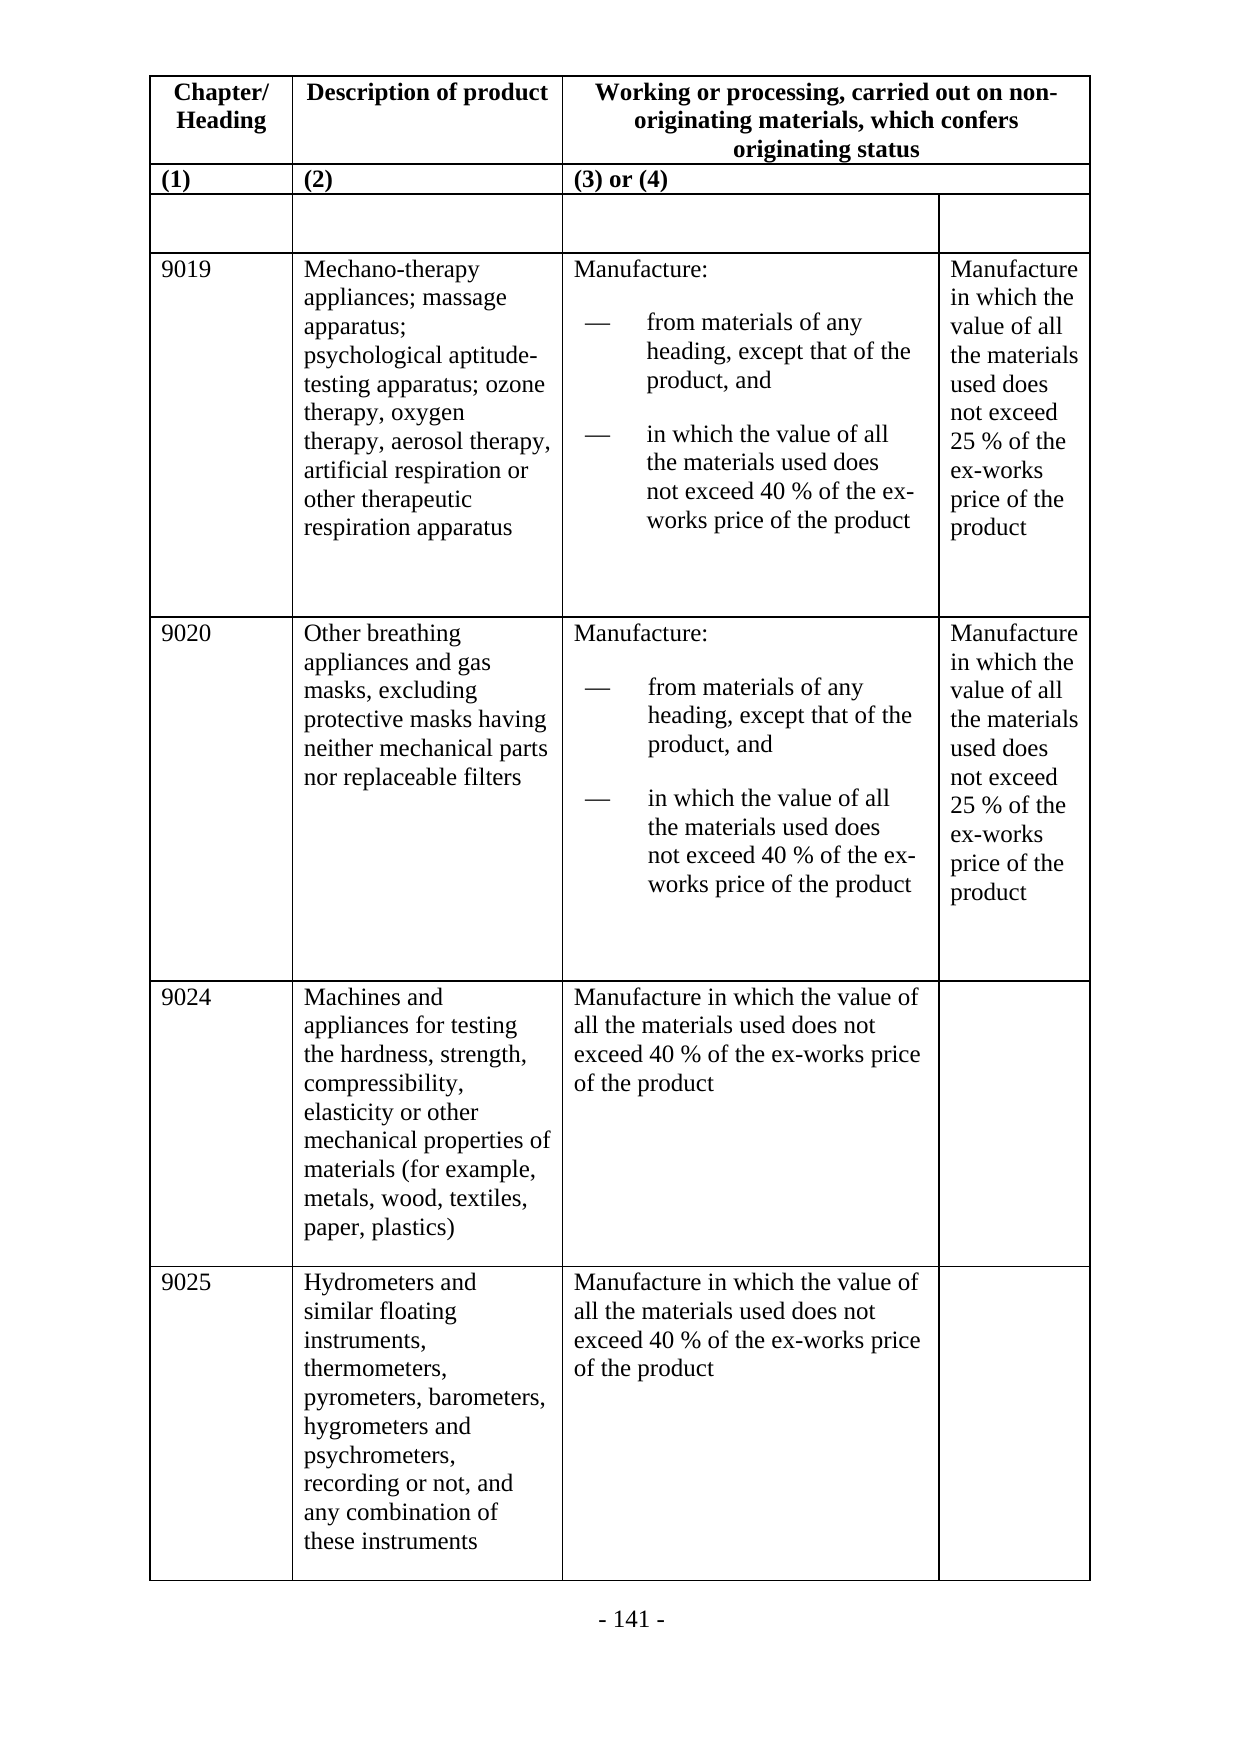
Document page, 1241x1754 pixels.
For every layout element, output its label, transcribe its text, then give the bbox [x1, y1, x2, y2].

table_header — [574, 672, 636, 783]
table_cell [940, 982, 1089, 1266]
table_cell Manufacture in which the value of all the materials used does not exceed 25 % of the ex-works price of the product [940, 618, 1089, 980]
table_cell Manufacture: [563, 618, 938, 980]
table_cell 9024 [151, 982, 292, 1266]
table_cell Manufacture in which the value of all the materials used does not exceed 25 % of the ex-works price of the product [940, 254, 1089, 616]
table_cell [940, 195, 1089, 252]
table_cell 9020 [151, 618, 292, 980]
table_cell 9025 [151, 1267, 292, 1580]
table_cell — [574, 419, 635, 559]
table_cell Manufacture: [563, 254, 938, 616]
table_header Chapter/Heading [151, 77, 292, 163]
table_cell Mechano-therapy appliances; massage apparatus; psychological aptitude-testing apparatus; ozone therapy, oxygen therapy, aerosol therapy, artificial respiration or other therapeutic respiration apparatus [293, 254, 562, 616]
table_cell (2) [293, 165, 562, 193]
table_cell Machines and appliances for testing the hardness, strength, compressibility, elasticity or other mechanical properties of materials (for example, metals, wood, textiles, paper, plastics) [293, 982, 562, 1266]
table_cell [151, 195, 292, 252]
table_cell in which the value of all the materials used does not exceed 40 % of the ex-works price of the product [635, 419, 928, 559]
table_header — [574, 308, 635, 419]
table_cell Manufacture in which the value of all the materials used does not exceed 40 % of the ex-works price of the product [563, 982, 938, 1266]
table_cell Other breathing appliances and gas masks, excluding protective masks having neither mechanical parts nor replaceable filters [293, 618, 562, 980]
table_header from materials of any heading, except that of the product, and [635, 308, 928, 419]
table_cell [940, 1267, 1089, 1580]
table_cell (1) [151, 165, 292, 193]
table_cell — [574, 783, 636, 923]
table_cell [563, 195, 938, 252]
table_cell (3) or (4) [563, 165, 1089, 193]
table_cell in which the value of all the materials used does not exceed 40 % of the ex-works price of the product [636, 783, 928, 923]
table_cell [293, 195, 562, 252]
table_cell Hydrometers and similar floating instruments, thermometers, pyrometers, barometers, hygrometers and psychrometers, recording or not, and any combination of these instruments [293, 1267, 562, 1580]
table_header Working or processing, carried out on non-originating materials, which confers originating status [563, 77, 1089, 163]
table_header from materials of any heading, except that of the product, and [636, 672, 928, 783]
table_cell Manufacture in which the value of all the materials used does not exceed 40 % of the ex-works price of the product [563, 1267, 938, 1580]
table_header Description of product [293, 77, 562, 163]
table_cell 9019 [151, 254, 292, 616]
